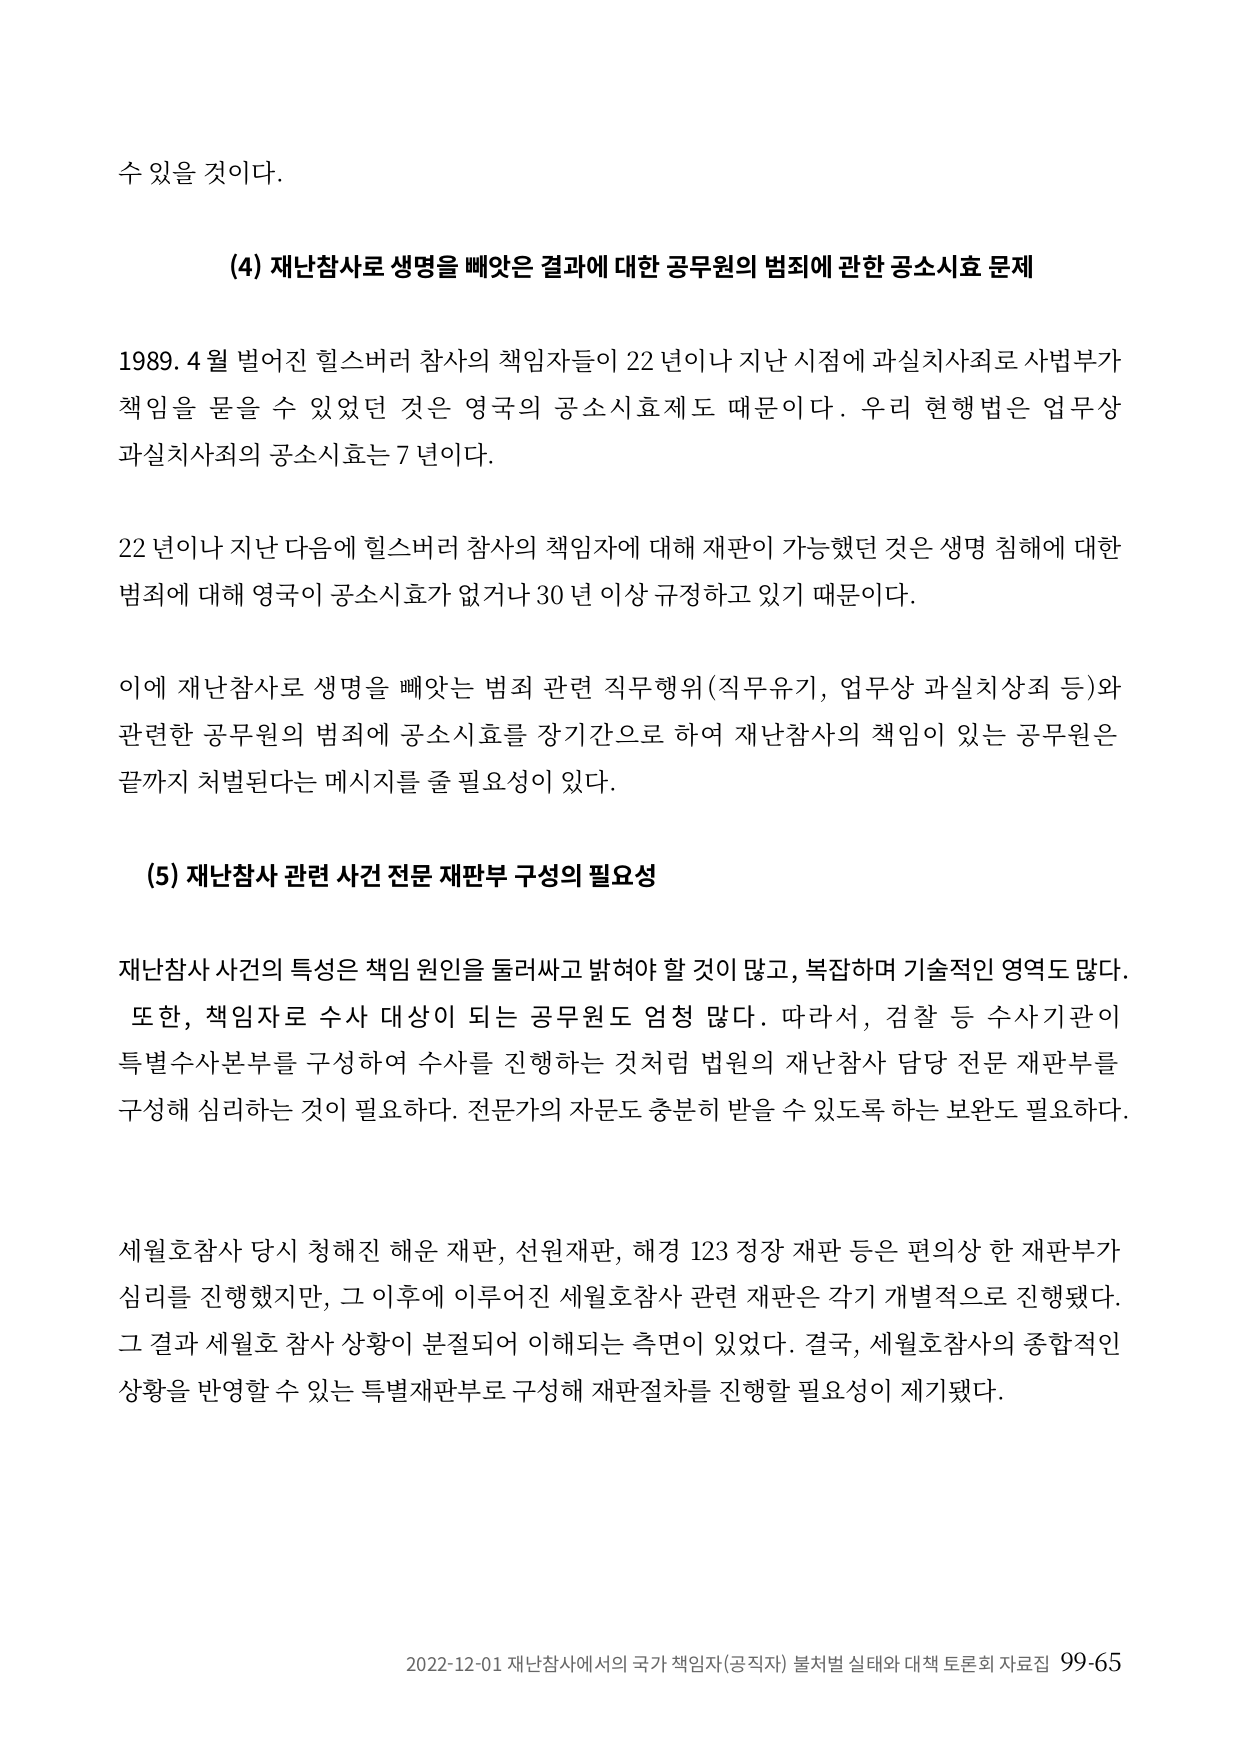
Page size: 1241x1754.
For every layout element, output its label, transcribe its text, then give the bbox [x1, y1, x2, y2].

text (5) 재난참사 관련 사건 전문 재판부 구성의 필요성 [118, 856, 1122, 892]
text 수 있을 것이다. [118, 154, 1122, 190]
text (4) 재난참사로 생명을 빼앗은 결과에 대한 공무원의 범죄에 관한 공소시효 문제 [201, 248, 1122, 284]
text 이에 재난참사로 생명을 빼앗는 범죄 관련 직무행위(직무유기, 업무상 과실치상죄 등)와 관련한 공무원의 범죄에 공소시효를 장기간으로 하여 재난참사의 책임이 있는 공무원은 끝까지 처벌된다는 메시지를 줄 필요성이 있다. [118, 669, 1122, 798]
text 재난참사 사건의 특성은 책임 원인을 둘러싸고 밝혀야 할 것이 많고, 복잡하며 기술적인 영역도 많다. 또한, 책임자로 수사 대상이 되는 공무원도 엄청 많다. 따라서, 검찰 등 수사기관이 특별수사본부를 구성하여 수사를 진행하는 것처럼 법원의 재난참사 담당 전문 재판부를 구성해 심리하는 것이 필요하다. 전문가의 자문도 충분히 받을 수 있도록 하는 보완도 필요하다. [118, 950, 1122, 1173]
text 세월호참사 당시 청해진 해운 재판, 선원재판, 해경 123정장 재판 등은 편의상 한 재판부가 심리를 진행했지만, 그 이후에 이루어진 세월호참사 관련 재판은 각기 개별적으로 진행됐다. 그 결과 세월호 참사 상황이 분절되어 이해되는 측면이 있었다. 결국, 세월호참사의 종합적인 상황을 반영할 수 있는 특별재판부로 구성해 재판절차를 진행할 필요성이 제기됐다. [118, 1231, 1122, 1407]
text 22년이나 지난 다음에 힐스버러 참사의 책임자에 대해 재판이 가능했던 것은 생명 침해에 대한 범죄에 대해 영국이 공소시효가 없거나 30년 이상 규정하고 있기 때문이다. [118, 529, 1122, 611]
text 1989. 4월 벌어진 힐스버러 참사의 책임자들이 22년이나 지난 시점에 과실치사죄로 사법부가 책임을 묻을 수 있었던 것은 영국의 공소시효제도 때문이다. 우리 현행법은 업무상 과실치사죄의 공소시효는 7년이다. [118, 342, 1122, 471]
